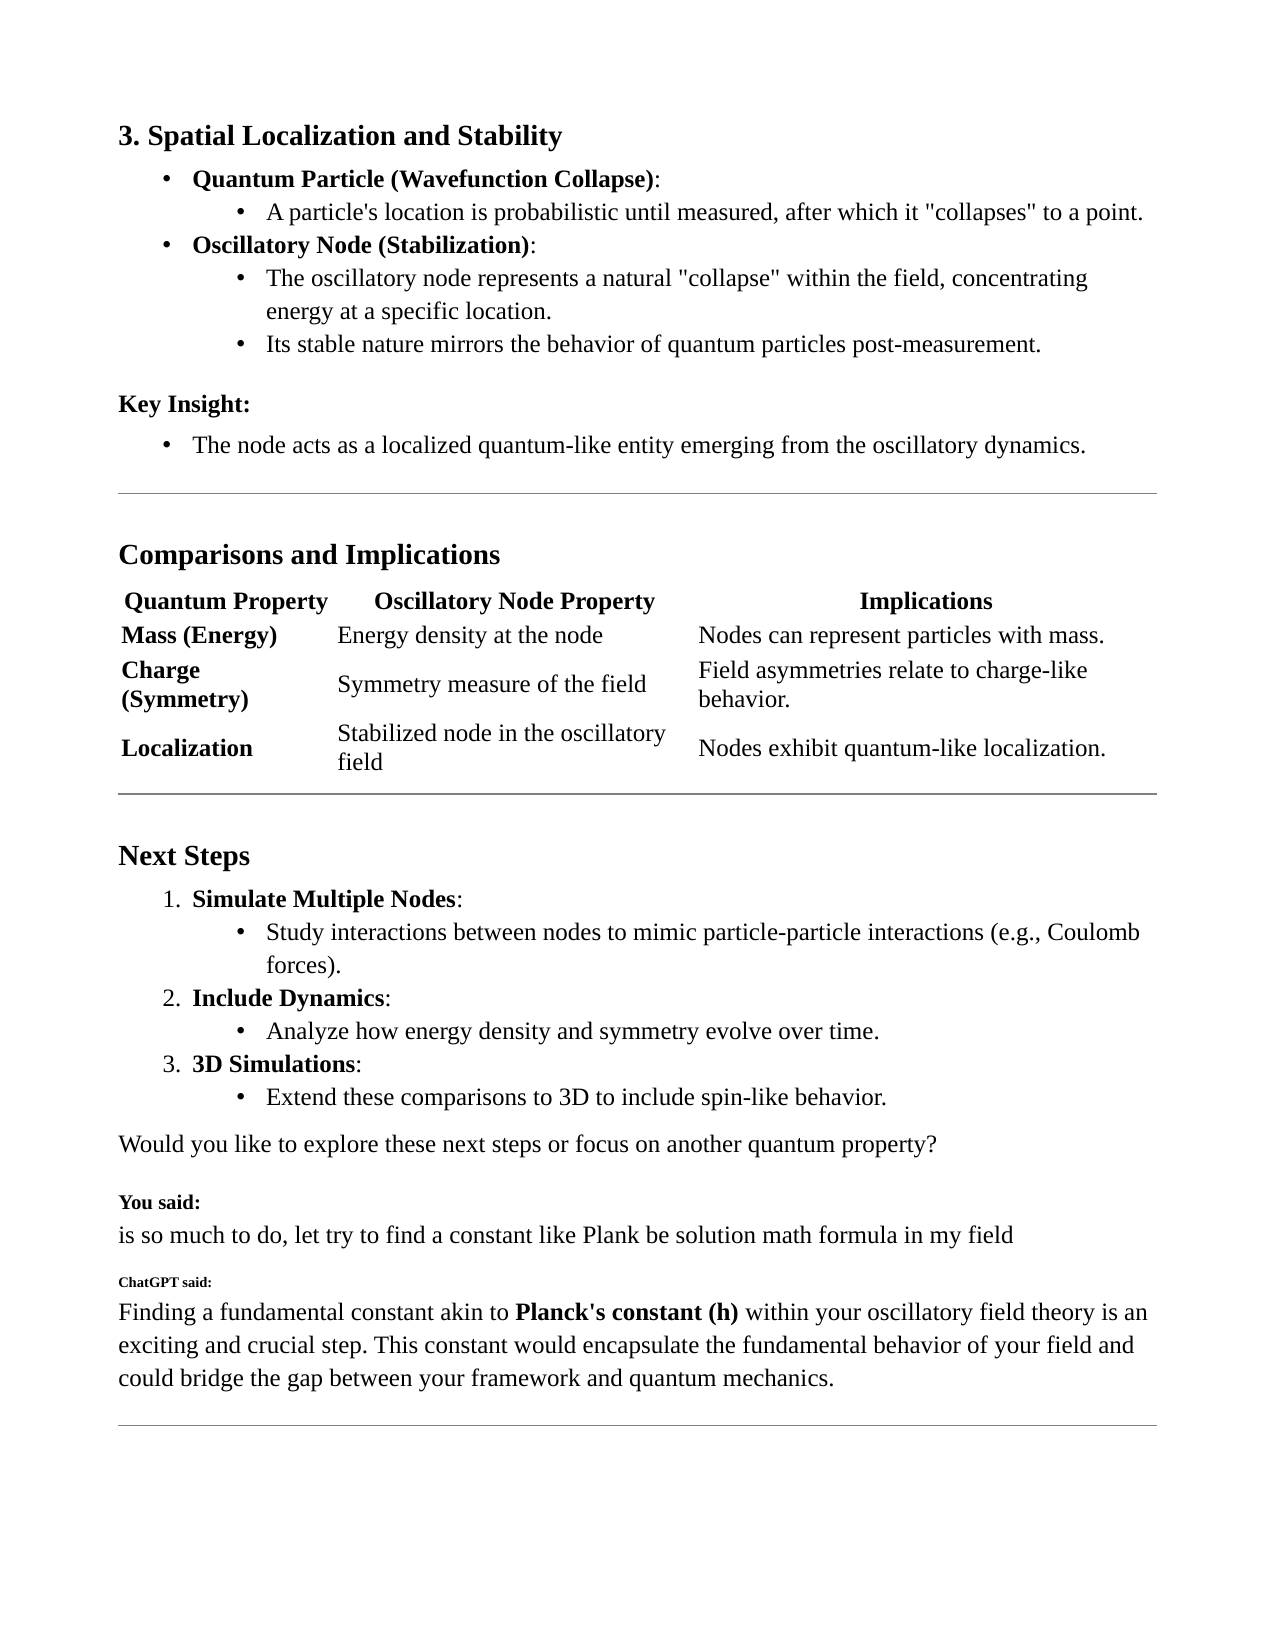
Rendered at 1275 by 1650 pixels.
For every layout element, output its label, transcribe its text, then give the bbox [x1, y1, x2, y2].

subtitle You said: [118, 1190, 1157, 1214]
subtitle Key Insight: [118, 389, 1157, 418]
list Include Dynamics: [162, 983, 1157, 1012]
list Study interactions between nodes to mimic particle-particle interactions (e.g., Coulomb forces). [236, 917, 1157, 979]
list Quantum Particle (Wavefunction Collapse): [162, 164, 1157, 193]
table_header Quantum Property [118, 583, 334, 618]
subtitle ChatGPT said: [118, 1274, 1157, 1291]
table_header Implications [695, 583, 1157, 618]
subtitle Next Steps [118, 838, 1157, 871]
list A particle's location is probabilistic until measured, after which it "collapses" to a point. [236, 197, 1157, 226]
table_cell Field asymmetries relate to charge-like behavior. [695, 652, 1157, 716]
list 3D Simulations: [162, 1049, 1157, 1078]
list Extend these comparisons to 3D to include spin-like behavior. [236, 1082, 1157, 1111]
text is so much to do, let try to find a constant like Plank be solution math formula in my field [118, 1220, 1157, 1249]
table_cell Symmetry measure of the field [334, 652, 695, 716]
list The oscillatory node represents a natural "collapse" within the field, concentrating energy at a specific location. [236, 263, 1157, 325]
list Analyze how energy density and symmetry evolve over time. [236, 1016, 1157, 1045]
table_cell Charge (Symmetry) [118, 652, 334, 716]
table_header Oscillatory Node Property [334, 583, 695, 618]
table_cell Nodes exhibit quantum-like localization. [695, 716, 1157, 779]
subtitle Comparisons and Implications [118, 537, 1157, 571]
text Would you like to explore these next steps or focus on another quantum property? 🚀 [118, 1129, 1157, 1158]
list Oscillatory Node (Stabilization): [162, 230, 1157, 259]
table_cell Localization [118, 716, 334, 779]
list Simulate Multiple Nodes: [162, 884, 1157, 913]
subtitle 3. Spatial Localization and Stability [118, 118, 1157, 152]
text Finding a fundamental constant akin to Planck's constant (h) within your oscillatory field theory is an exciting and crucial step. This constant would encapsulate the fundamental behavior of your field and could bridge the gap between your framework and quantum mechanics. [118, 1297, 1157, 1392]
table_cell Nodes can represent particles with mass. [695, 618, 1157, 652]
table_cell Stabilized node in the oscillatory field [334, 716, 695, 779]
table_cell Mass (Energy) [118, 618, 334, 652]
list Its stable nature mirrors the behavior of quantum particles post-measurement. [236, 329, 1157, 358]
table_cell Energy density at the node [334, 618, 695, 652]
list The node acts as a localized quantum-like entity emerging from the oscillatory dynamics. [162, 431, 1157, 459]
